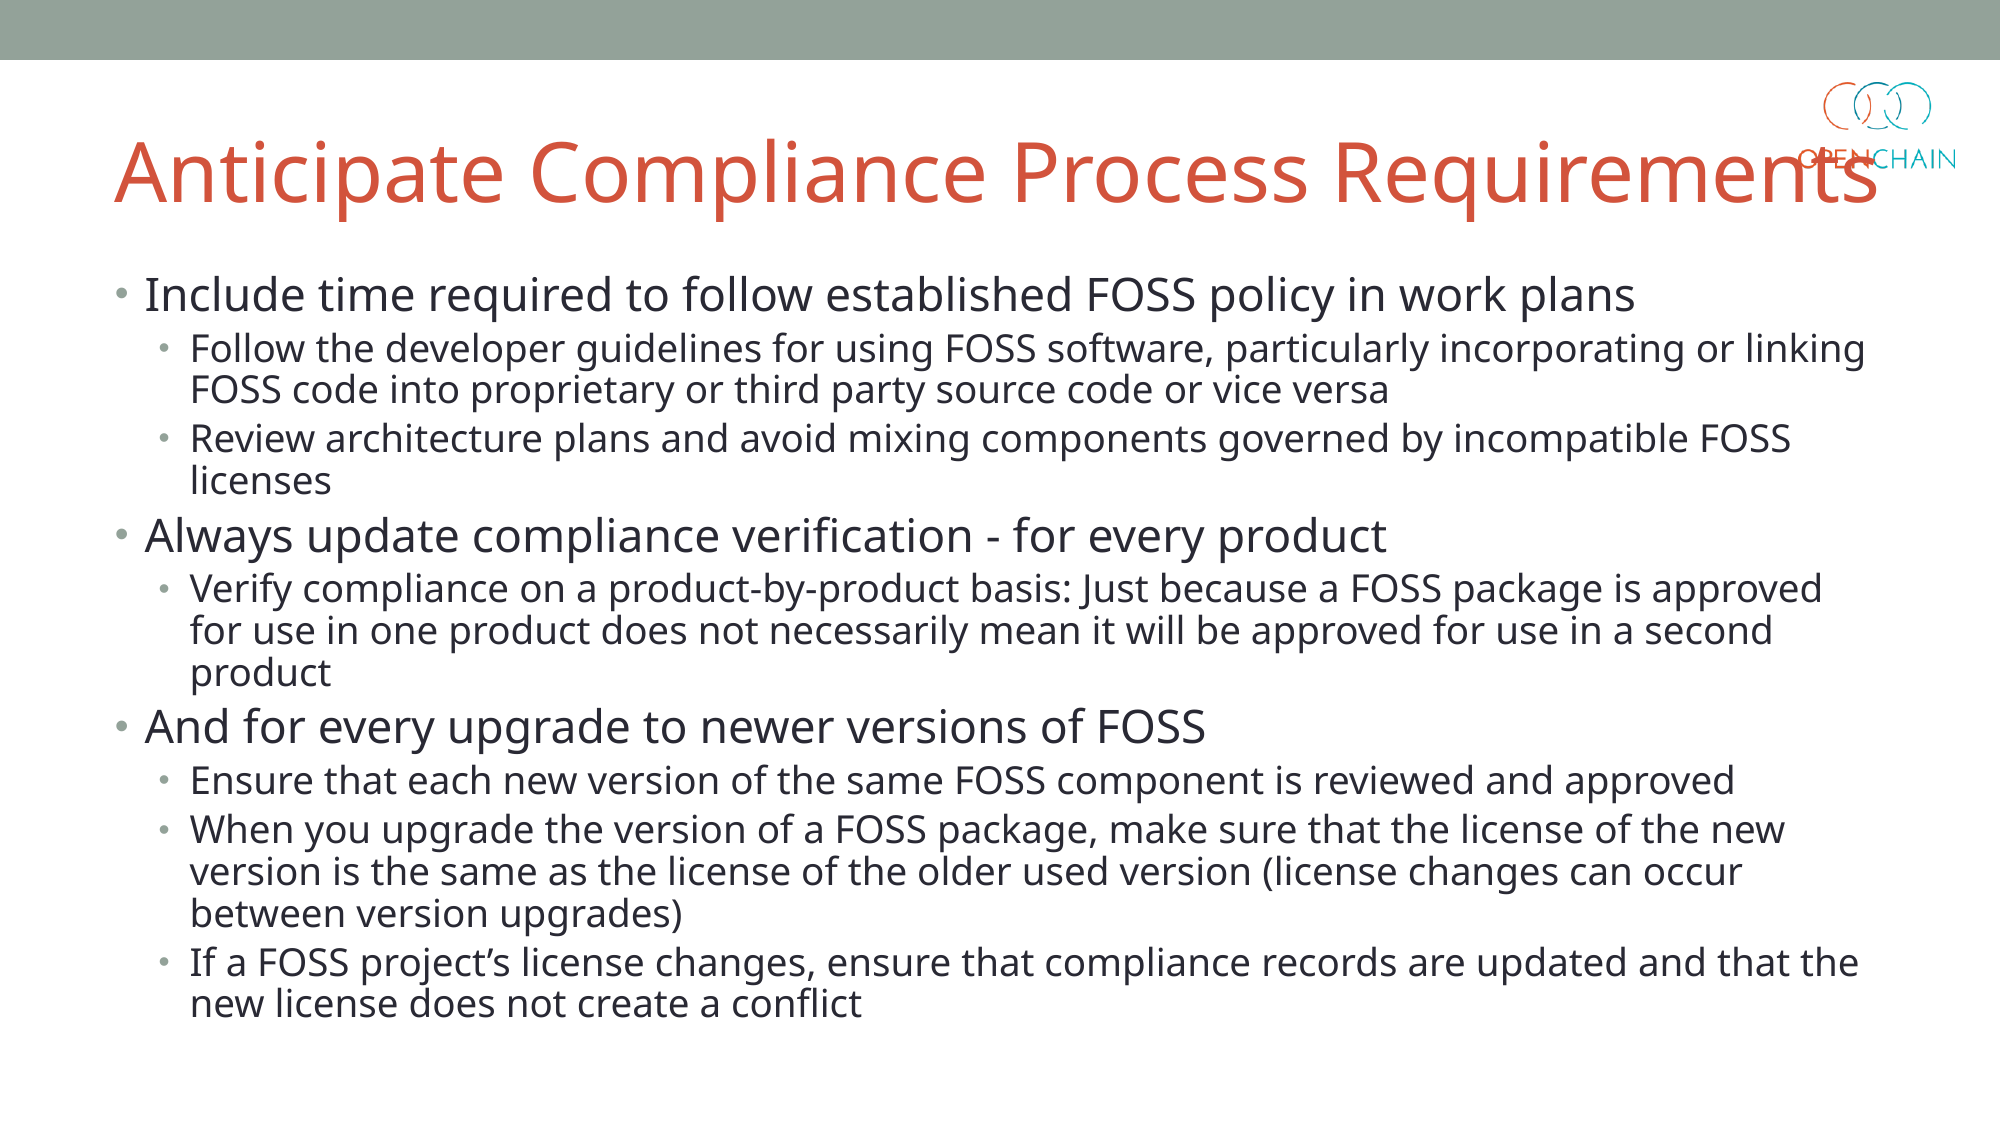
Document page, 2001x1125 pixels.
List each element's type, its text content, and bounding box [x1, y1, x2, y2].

text_box Include time required to follow established FOSS policy in work plans Follow the developer guidelines for using FOSS software, particularly incorporating or linking FOSS code into proprietary or third party source code or vice versa Review architecture plans and avoid mixing components governed by incompatible FOSS licenses Always update compliance verification - for every product Verify compliance on a product-by-product basis: Just because a FOSS package is approved for use in one product does not necessarily mean it will be approved for use in a second product And for every upgrade to newer versions of FOSS Ensure that each new version of the same FOSS component is reviewed and approved When you upgrade the version of a FOSS package, make sure that the license of the new version is the same as the license of the older used version (license changes can occur between version upgrades) If a FOSS project’s license changes, ensure that compliance records are updated and that the new license does not create a conflict [99, 263, 1900, 1064]
picture [1798, 82, 1955, 169]
text_box Anticipate Compliance Process Requirements [99, 87, 1900, 250]
